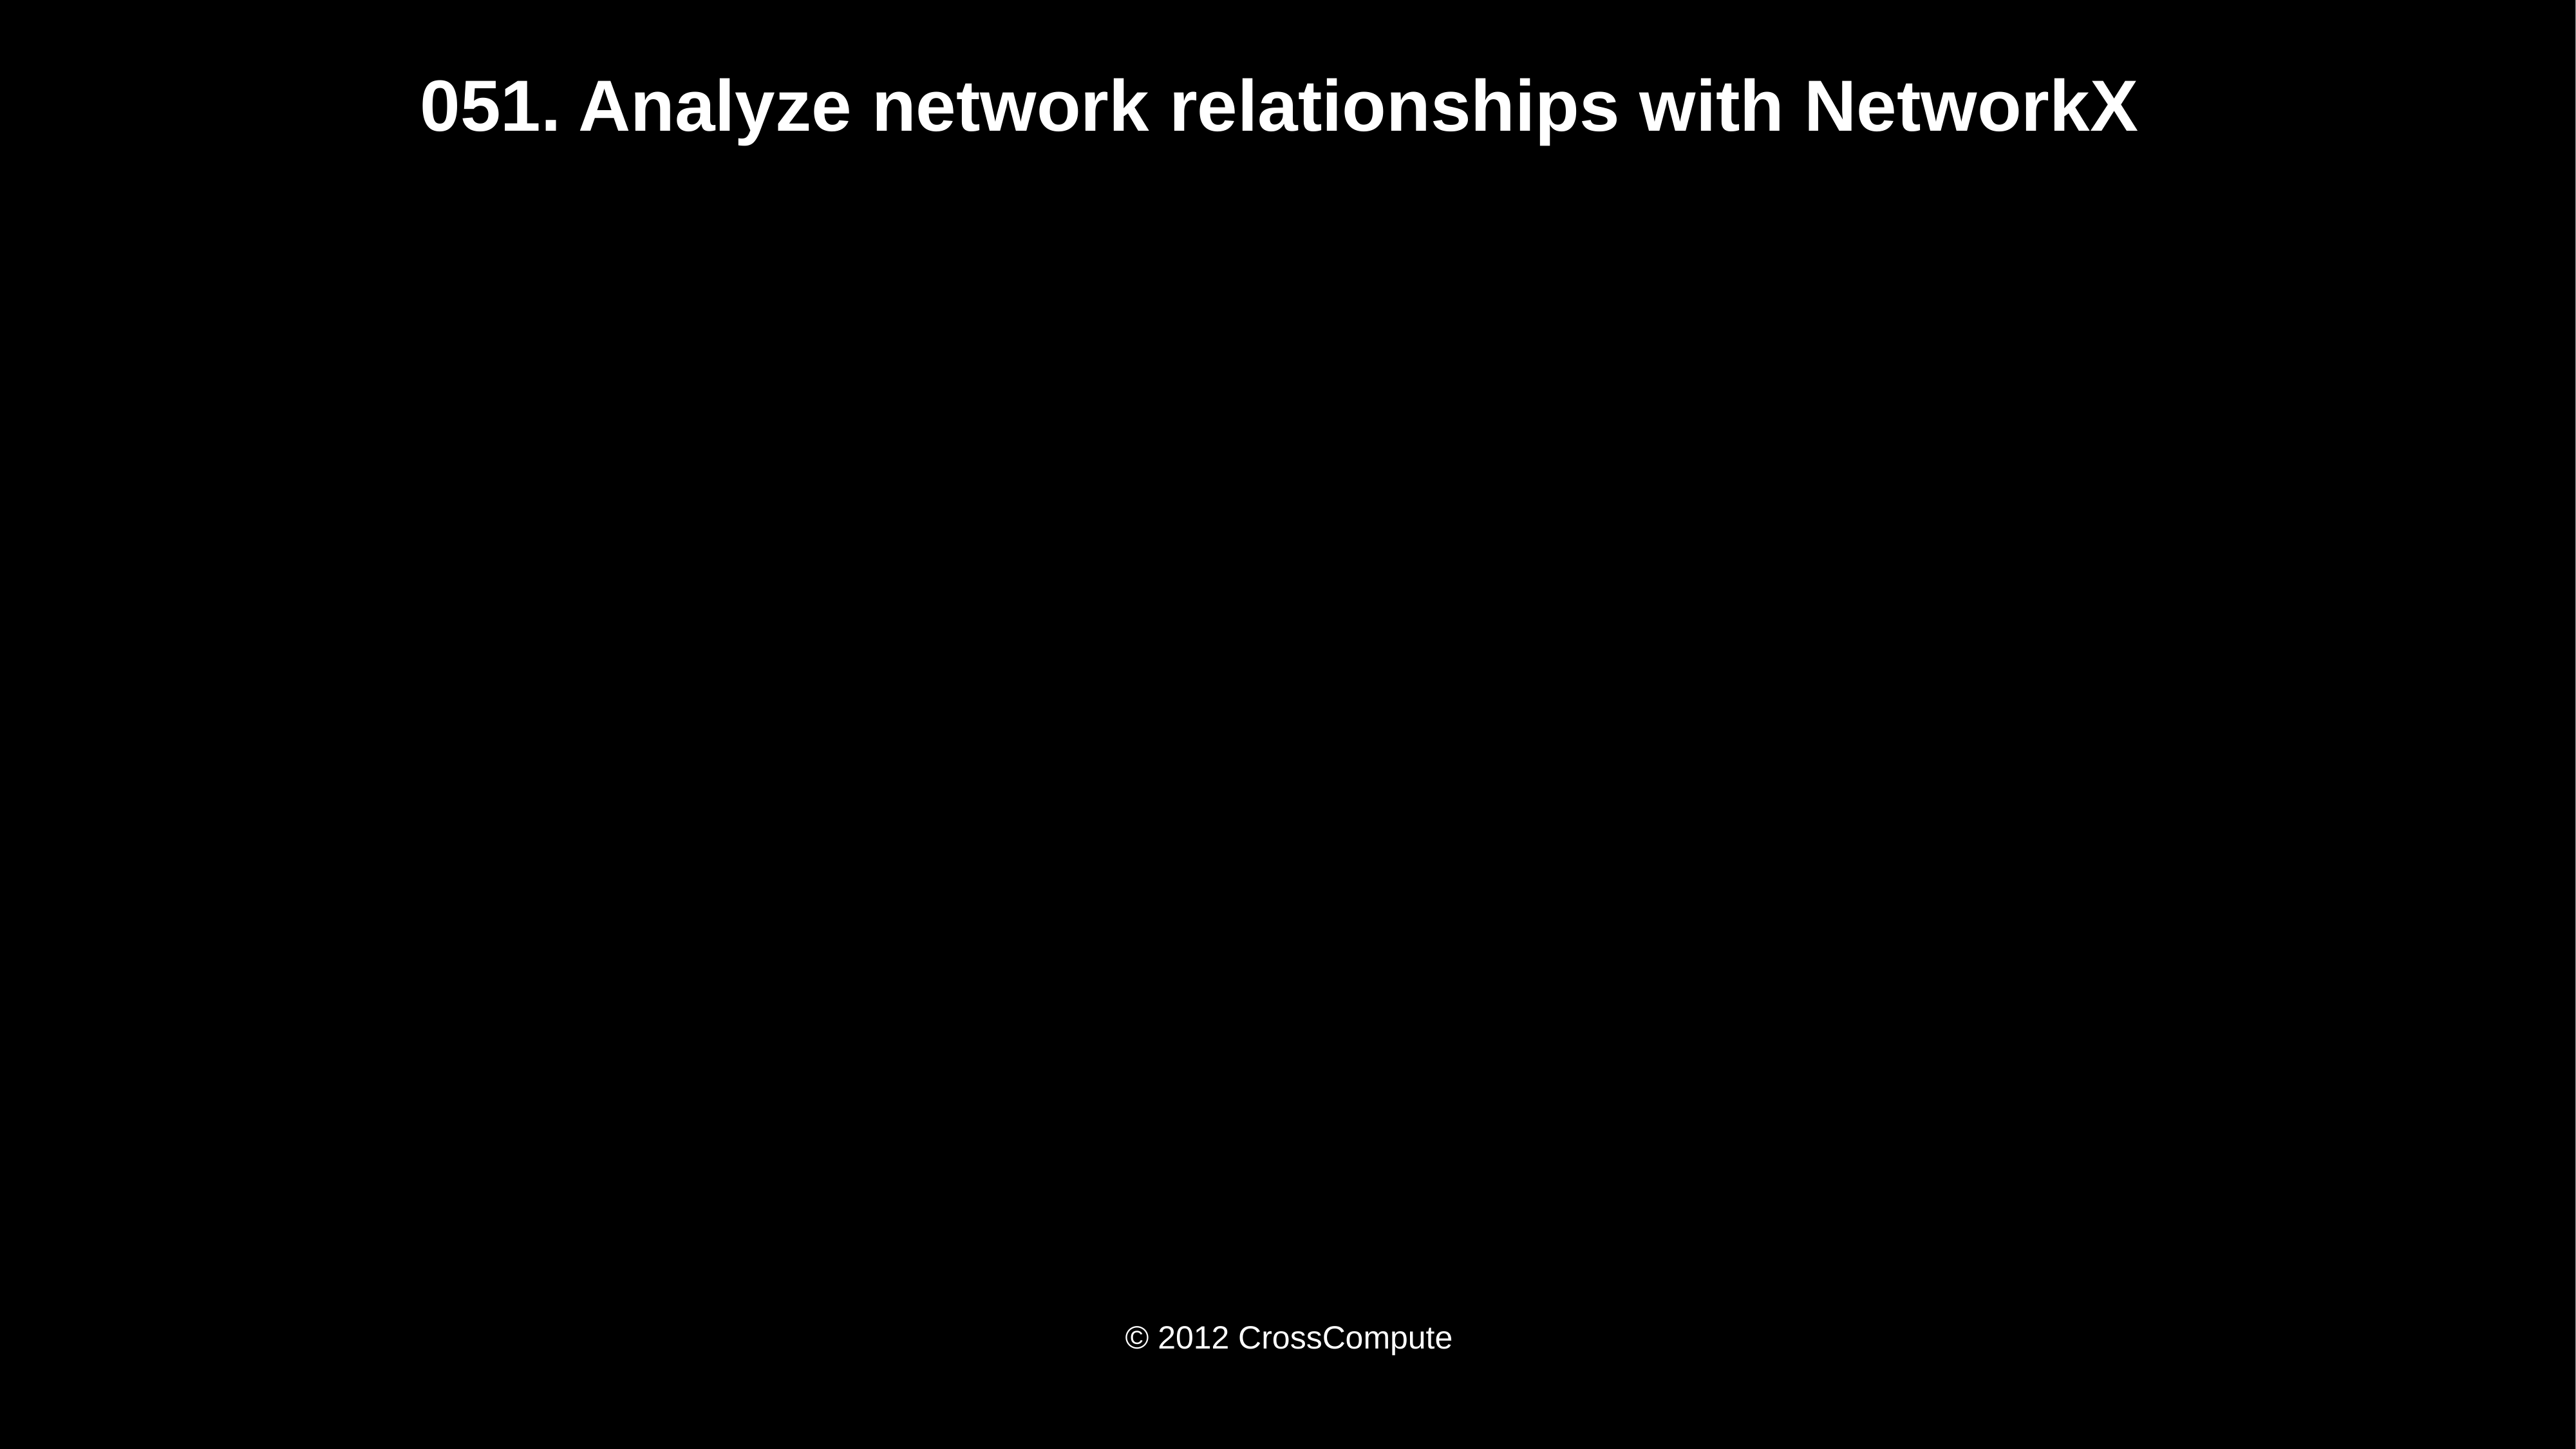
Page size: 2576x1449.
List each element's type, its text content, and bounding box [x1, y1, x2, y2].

title 051. Analyze network relationships with NetworkX [72, 19, 2488, 193]
